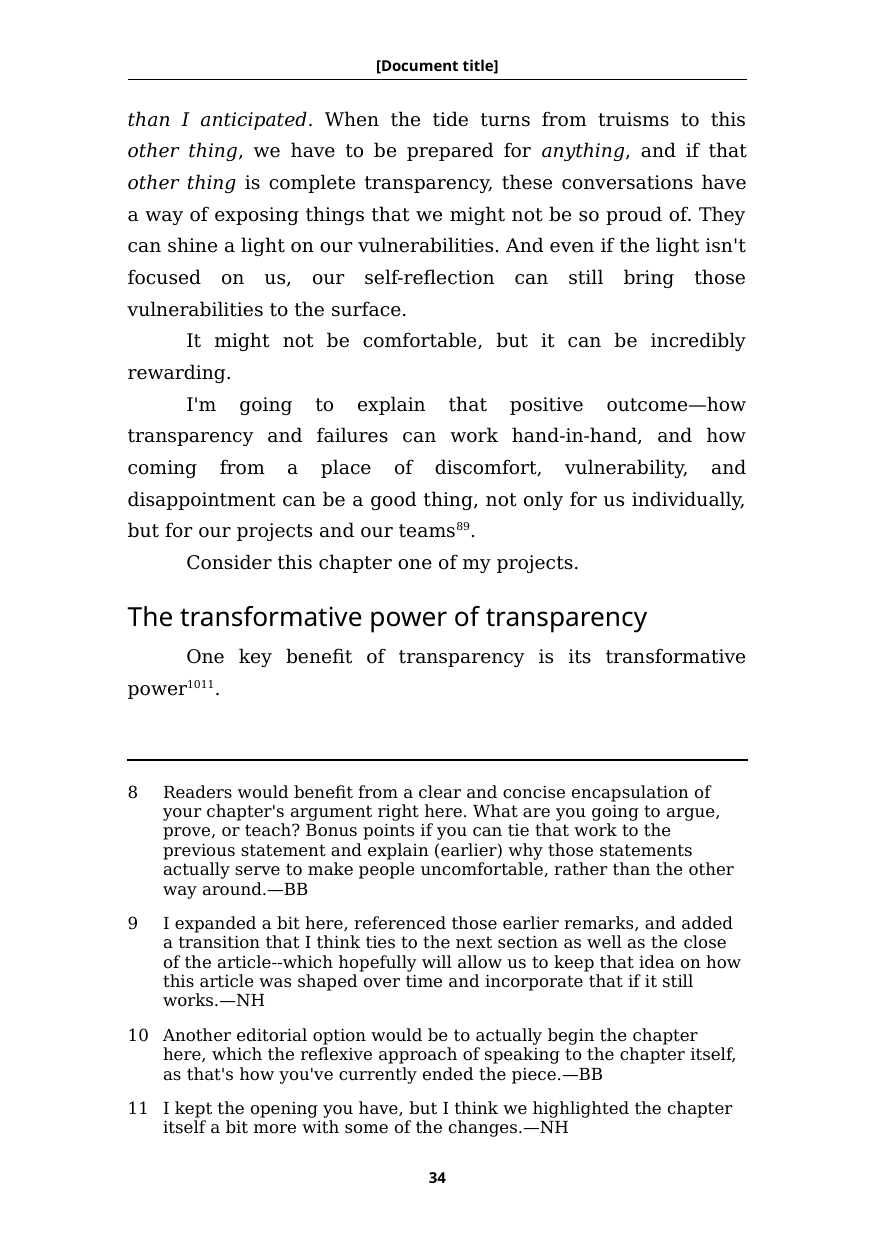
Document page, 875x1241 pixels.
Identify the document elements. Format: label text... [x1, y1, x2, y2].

text than I anticipated. When the tide turns from truisms to this other thing, we have to be prepared for anything, and if that other thing is complete transparency, these conversations have a way of exposing things that we might not be so proud of. They can shine a light on our vulnerabilities. And even if the light isn't focused on us, our self-reflection can still bring those vulnerabilities to the surface. [127, 109, 747, 321]
text Another editorial option would be to actually begin the chapter here, which the reflexive approach of speaking to the chapter itself, as that's how you've currently ended the piece.—BB [127, 1026, 747, 1084]
text I kept the opening you have, but I think we highlighted the chapter itself a bit more with some of the changes.—NH [127, 1099, 747, 1138]
text I'm going to explain that positive outcome—how transparency and failures can work hand-in-hand, and how coming from a place of discomfort, vulnerability, and disappointment can be a good thing, not only for us individually, but for our projects and our teams. [127, 394, 747, 542]
text I expanded a bit here, referenced those earlier remarks, and added a transition that I think ties to the next section as well as the close of the article--which hopefully will allow us to keep that idea on how this article was shaped over time and incorporate that if it still works.—NH [127, 914, 747, 1011]
subtitle The transformative power of transparency [127, 598, 747, 634]
text Readers would benefit from a clear and concise encapsulation of your chapter's argument right here. What are you going to argue, prove, or teach? Bonus points if you can tie that work to the previous statement and explain (earlier) why those statements actually serve to make people uncomfortable, rather than the other way around.—BB [127, 783, 747, 899]
text It might not be comfortable, but it can be incredibly rewarding. [127, 330, 747, 384]
text Consider this chapter one of my projects. [127, 552, 747, 574]
text One key benefit of transparency is its transformative power. [127, 647, 747, 700]
